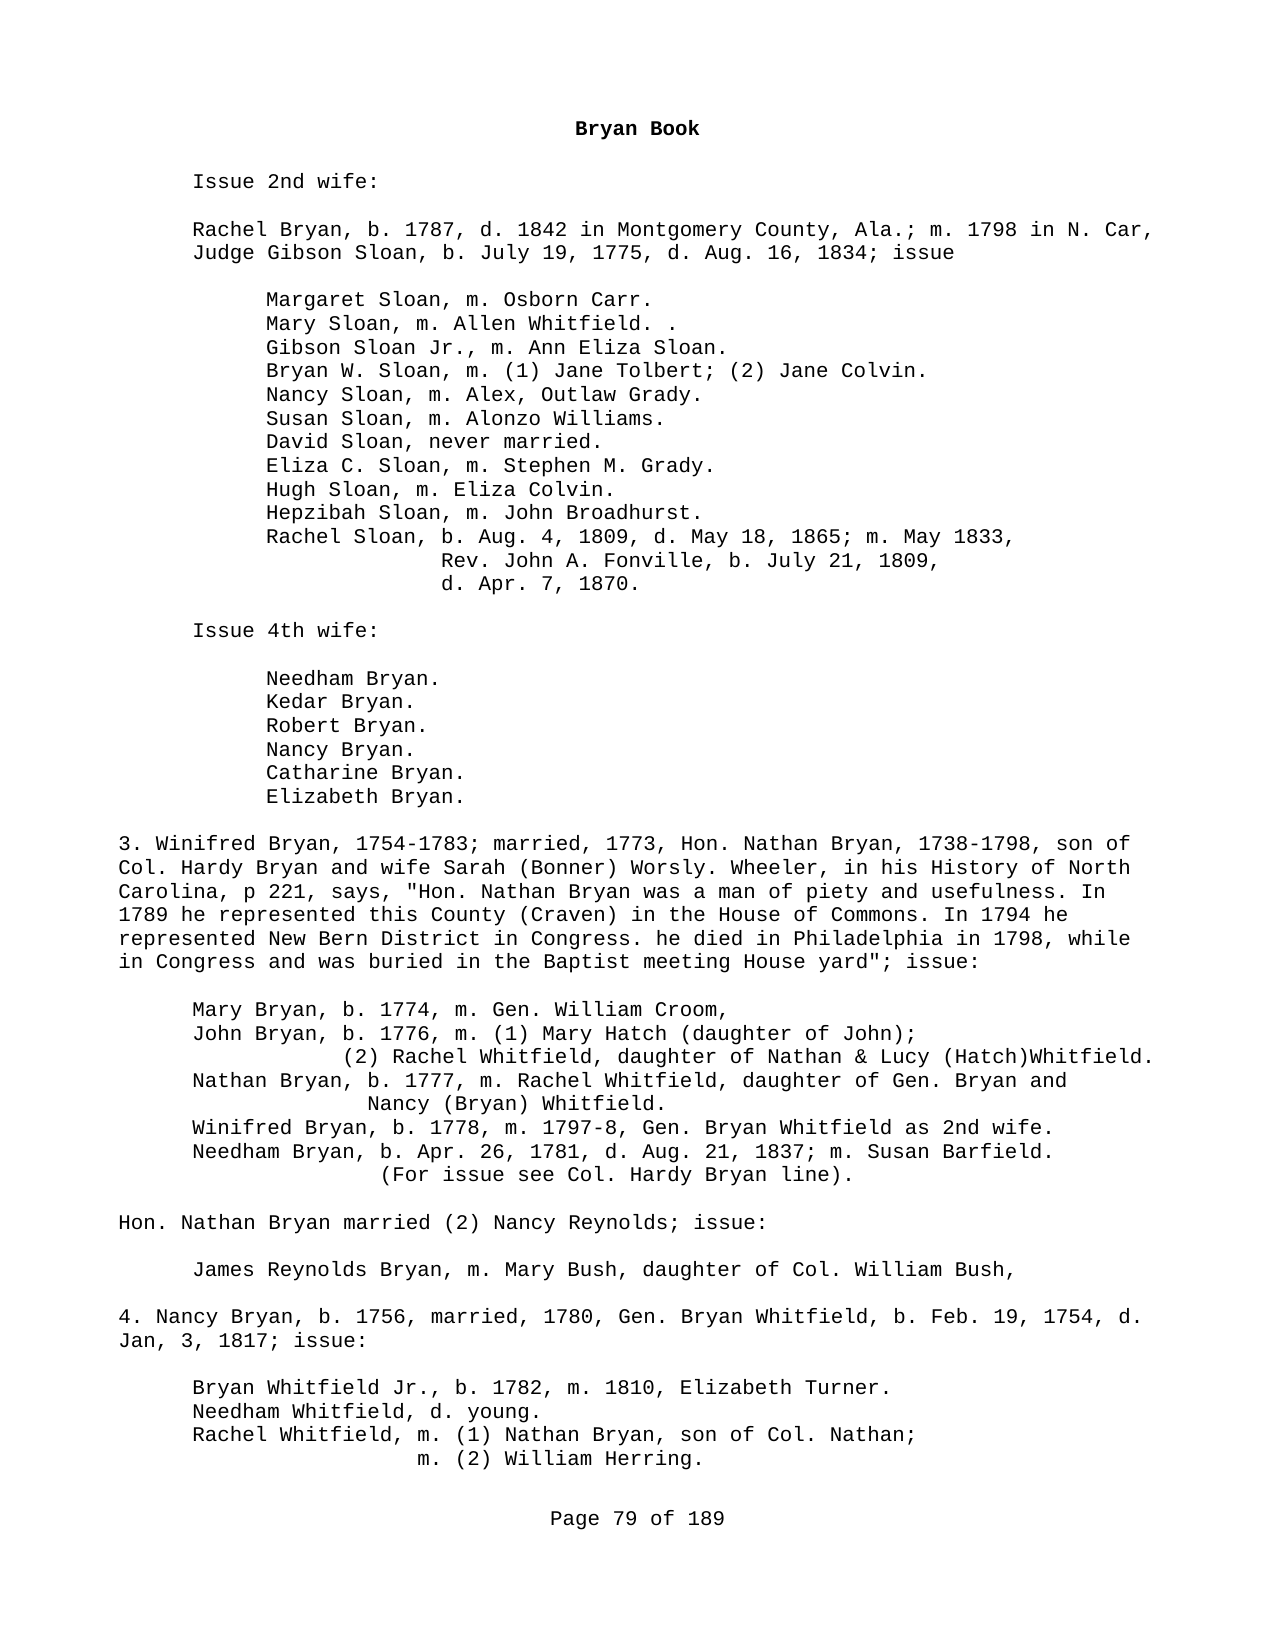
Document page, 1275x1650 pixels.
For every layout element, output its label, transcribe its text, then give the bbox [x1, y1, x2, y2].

text James Reynolds Bryan, m. Mary Bush, daughter of Col. William Bush, [192, 1259, 1157, 1283]
text Gibson Sloan Jr., m. Ann Eliza Sloan. [266, 337, 1157, 360]
text Rev. John A. Fonville, b. July 21, 1809, [266, 549, 1157, 573]
text Needham Bryan, b. Apr. 26, 1781, d. Aug. 21, 1837; m. Susan Barfield. [192, 1141, 1157, 1164]
text Bryan W. Sloan, m. (1) Jane Tolbert; (2) Jane Colvin. [266, 360, 1157, 384]
text Nancy Bryan. [266, 739, 1157, 762]
text Rachel Sloan, b. Aug. 4, 1809, d. May 18, 1865; m. May 1833, [266, 526, 1157, 549]
text Needham Bryan. [266, 668, 1157, 691]
text Kedar Bryan. [266, 691, 1157, 715]
text Mary Bryan, b. 1774, m. Gen. William Croom, [192, 999, 1157, 1022]
text Issue 2nd wife: [192, 171, 1157, 195]
text Elizabeth Bryan. [266, 786, 1157, 810]
text Winifred Bryan, b. 1778, m. 1797-8, Gen. Bryan Whitfield as 2nd wife. [192, 1117, 1157, 1141]
text Robert Bryan. [266, 715, 1157, 739]
text (For issue see Col. Hardy Bryan line). [192, 1164, 1157, 1188]
text d. Apr. 7, 1870. [266, 573, 1157, 597]
text Issue 4th wife: [192, 621, 1157, 644]
text Margaret Sloan, m. Osborn Carr. [266, 289, 1157, 313]
text 4. Nancy Bryan, b. 1756, married, 1780, Gen. Bryan Whitfield, b. Feb. 19, 1754, d. Jan, 3, 1817; issue: [118, 1306, 1157, 1353]
text John Bryan, b. 1776, m. (1) Mary Hatch (daughter of John); [192, 1022, 1157, 1046]
text Needham Whitfield, d. young. [192, 1401, 1157, 1424]
text Catharine Bryan. [266, 762, 1157, 786]
text Rachel Whitfield, m. (1) Nathan Bryan, son of Col. Nathan; [192, 1424, 1157, 1448]
text (2) Rachel Whitfield, daughter of Nathan & Lucy (Hatch)Whitfield. [192, 1046, 1157, 1070]
text Nancy Sloan, m. Alex, Outlaw Grady. [266, 384, 1157, 408]
text 3. Winifred Bryan, 1754-1783; married, 1773, Hon. Nathan Bryan, 1738-1798, son of Col. Hardy Bryan and wife Sarah (Bonner) Worsly. Wheeler, in his History of North Carolina, p 221, says, "Hon. Nathan Bryan was a man of piety and usefulness. In 1789 he represented this County (Craven) in the House of Commons. In 1794 he represented New Bern District in Congress. he died in Philadelphia in 1798, while in Congress and was buried in the Baptist meeting House yard"; issue: [118, 833, 1157, 975]
text Hugh Sloan, m. Eliza Colvin. [266, 479, 1157, 502]
text Bryan Whitfield Jr., b. 1782, m. 1810, Elizabeth Turner. [192, 1377, 1157, 1401]
text Rachel Bryan, b. 1787, d. 1842 in Montgomery County, Ala.; m. 1798 in N. Car, Judge Gibson Sloan, b. July 19, 1775, d. Aug. 16, 1834; issue [192, 218, 1157, 266]
text David Sloan, never married. [266, 431, 1157, 455]
text Hon. Nathan Bryan married (2) Nancy Reynolds; issue: [118, 1212, 1157, 1235]
text Hepzibah Sloan, m. John Broadhurst. [266, 502, 1157, 526]
text Mary Sloan, m. Allen Whitfield. . [266, 313, 1157, 337]
text Nancy (Bryan) Whitfield. [192, 1093, 1157, 1117]
text Eliza C. Sloan, m. Stephen M. Grady. [266, 455, 1157, 479]
text Nathan Bryan, b. 1777, m. Rachel Whitfield, daughter of Gen. Bryan and [192, 1070, 1157, 1093]
text Susan Sloan, m. Alonzo Williams. [266, 408, 1157, 431]
text m. (2) William Herring. [192, 1448, 1157, 1472]
